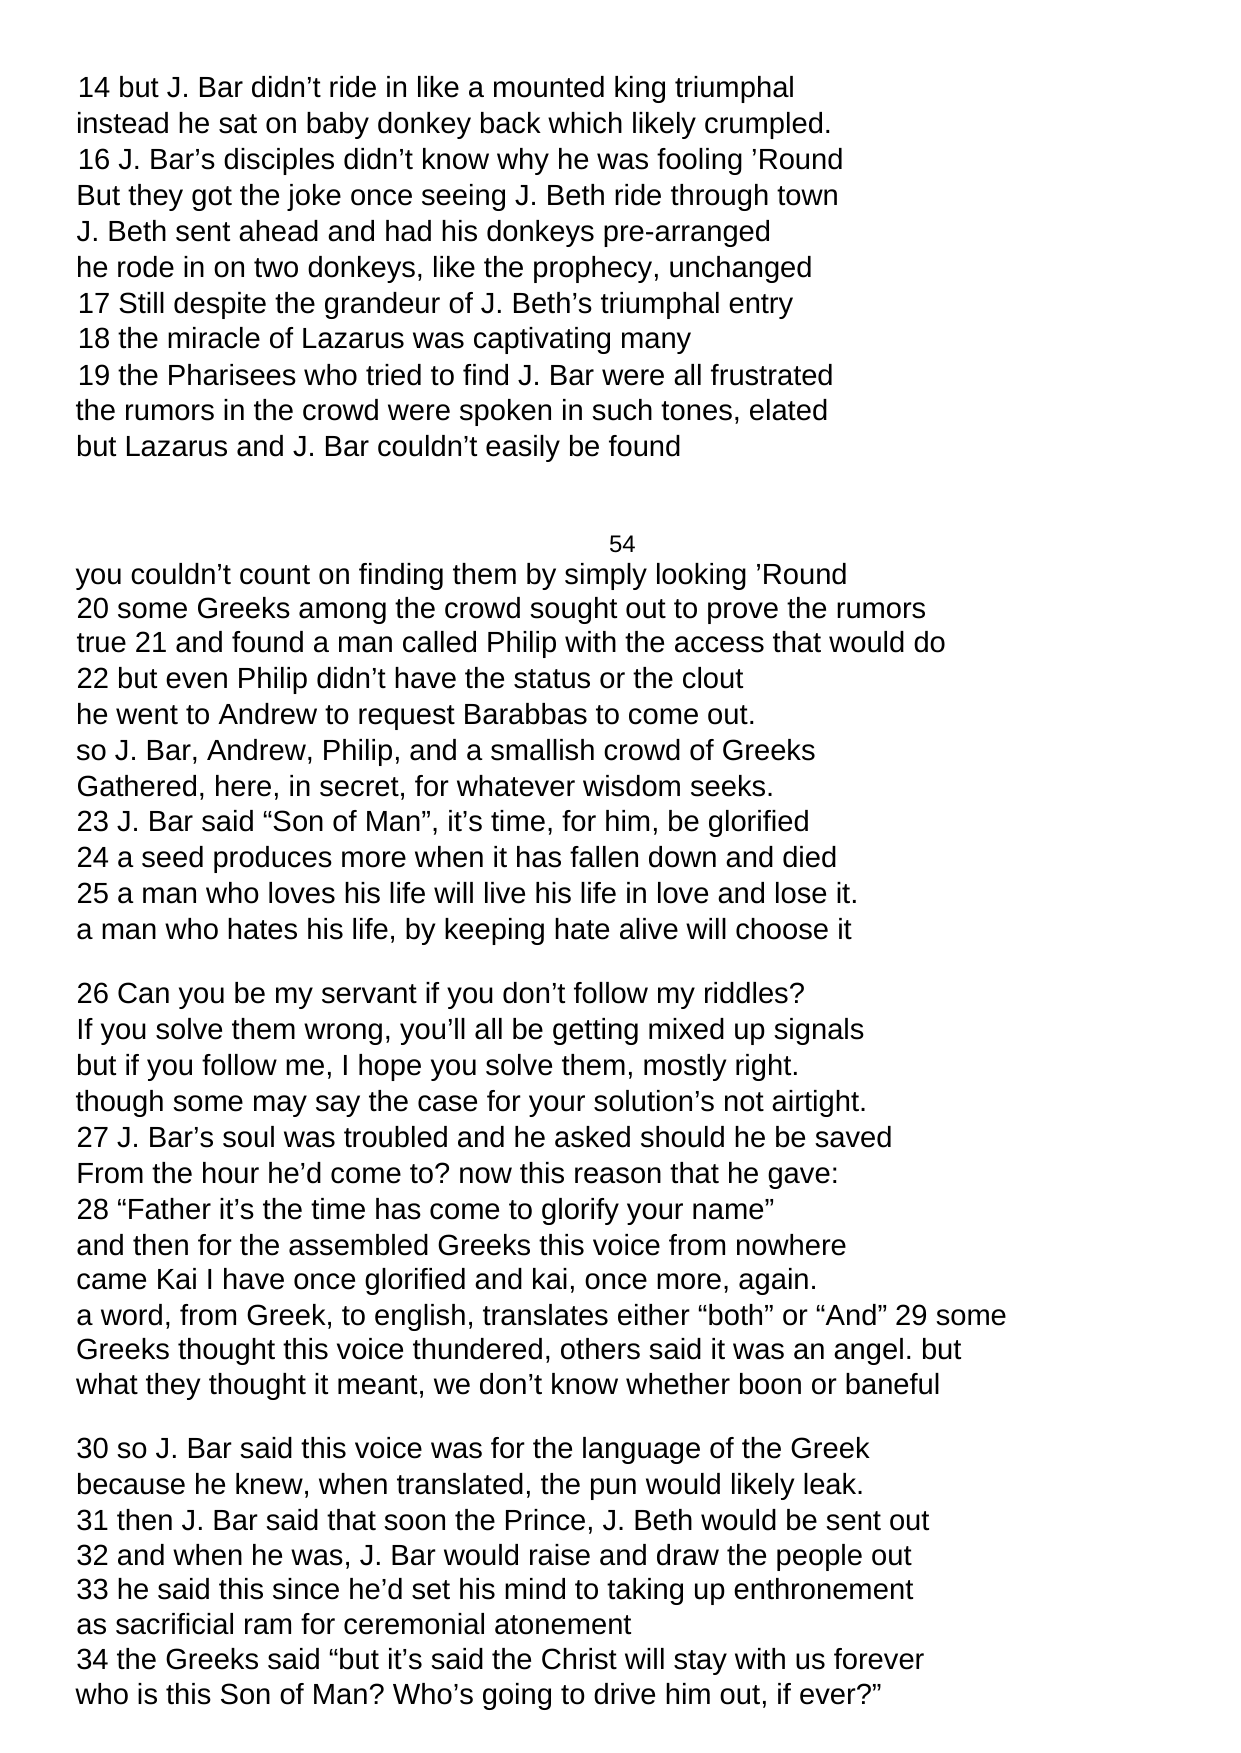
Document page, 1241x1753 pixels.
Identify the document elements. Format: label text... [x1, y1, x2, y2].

text but if you follow me, I hope you solve them, mostly right. [76, 1048, 1178, 1081]
text the rumors in the crowd were spoken in such tones, elated [75, 393, 1178, 427]
text 20 some Greeks among the crowd sought out to prove the rumors true 21 and found a man called Philip with the access that would do [76, 591, 977, 659]
text 14 but J. Bar didn’t ride in like a mounted king triumphal [78, 70, 1178, 103]
text J. Beth sent ahead and had his donkeys pre-arranged [76, 214, 1178, 247]
text 19 the Pharisees who tried to find J. Bar were all frustrated [78, 357, 1178, 391]
text 30 so J. Bar said this voice was for the language of the Greek [76, 1431, 1178, 1465]
text you couldn’t count on finding them by simply looking ’Round [75, 557, 1178, 591]
text a word, from Greek, to english, translates either “both” or “And” 29 some Greeks thought this voice thundered, others said it was an angel. but what they thought it meant, we don’t know whether boon or baneful [76, 1298, 1021, 1400]
text 25 a man who loves his life will live his life in love and lose it. [76, 876, 1178, 910]
text so J. Bar, Andrew, Philip, and a smallish crowd of Greeks [76, 733, 1178, 766]
text From the hour he’d come to? now this reason that he gave: [76, 1156, 1178, 1189]
text But they got the joke once seeing J. Beth ride through town [76, 178, 1178, 211]
text 28 “Father it’s the time has come to glorify your name” [76, 1192, 1178, 1225]
text Gathered, here, in secret, for whatever wisdom seeks. [76, 768, 1178, 802]
text because he knew, when translated, the pun would likely leak. [76, 1467, 1178, 1501]
text 17 Still despite the grandeur of J. Beth’s triumphal entry [78, 286, 1178, 319]
text a man who hates his life, by keeping hate alive will choose it [76, 912, 1178, 946]
text If you solve them wrong, you’ll all be getting mixed up signals [76, 1012, 1178, 1046]
text but Lazarus and J. Bar couldn’t easily be found [76, 429, 1178, 463]
text 54 [609, 529, 1178, 557]
text instead he sat on baby donkey back which likely crumpled. [76, 106, 1178, 139]
text though some may say the case for your solution’s not airtight. [75, 1084, 1178, 1117]
text he went to Andrew to request Barabbas to come out. [76, 697, 1178, 730]
text and then for the assembled Greeks this voice from nowhere came Kai I have once glorified and kai, once more, again. [76, 1228, 908, 1296]
text 24 a seed produces more when it has fallen down and died [76, 840, 1178, 874]
text 27 J. Bar’s soul was troubled and he asked should he be saved [76, 1120, 1178, 1153]
text 31 then J. Bar said that soon the Prince, J. Beth would be sent out 32 and when he was, J. Bar would raise and draw the people out 33 he said this since he’d set his mind to taking up enthronement as sacrificial ram for ceremonial atonement [76, 1503, 944, 1640]
text 34 the Greeks said “but it’s said the Christ will stay with us forever who is this Son of Man? Who’s going to drive him out, if ever?” [75, 1642, 948, 1710]
text 26 Can you be my servant if you don’t follow my riddles? [76, 976, 1178, 1009]
text 22 but even Philip didn’t have the status or the clout [76, 661, 1178, 694]
text 16 J. Bar’s disciples didn’t know why he was fooling ’Round [78, 142, 1178, 175]
text 23 J. Bar said “Son of Man”, it’s time, for him, be glorified [76, 804, 1178, 838]
text he rode in on two donkeys, like the prophecy, unchanged [76, 250, 1178, 283]
text 18 the miracle of Lazarus was captivating many [78, 322, 1178, 355]
